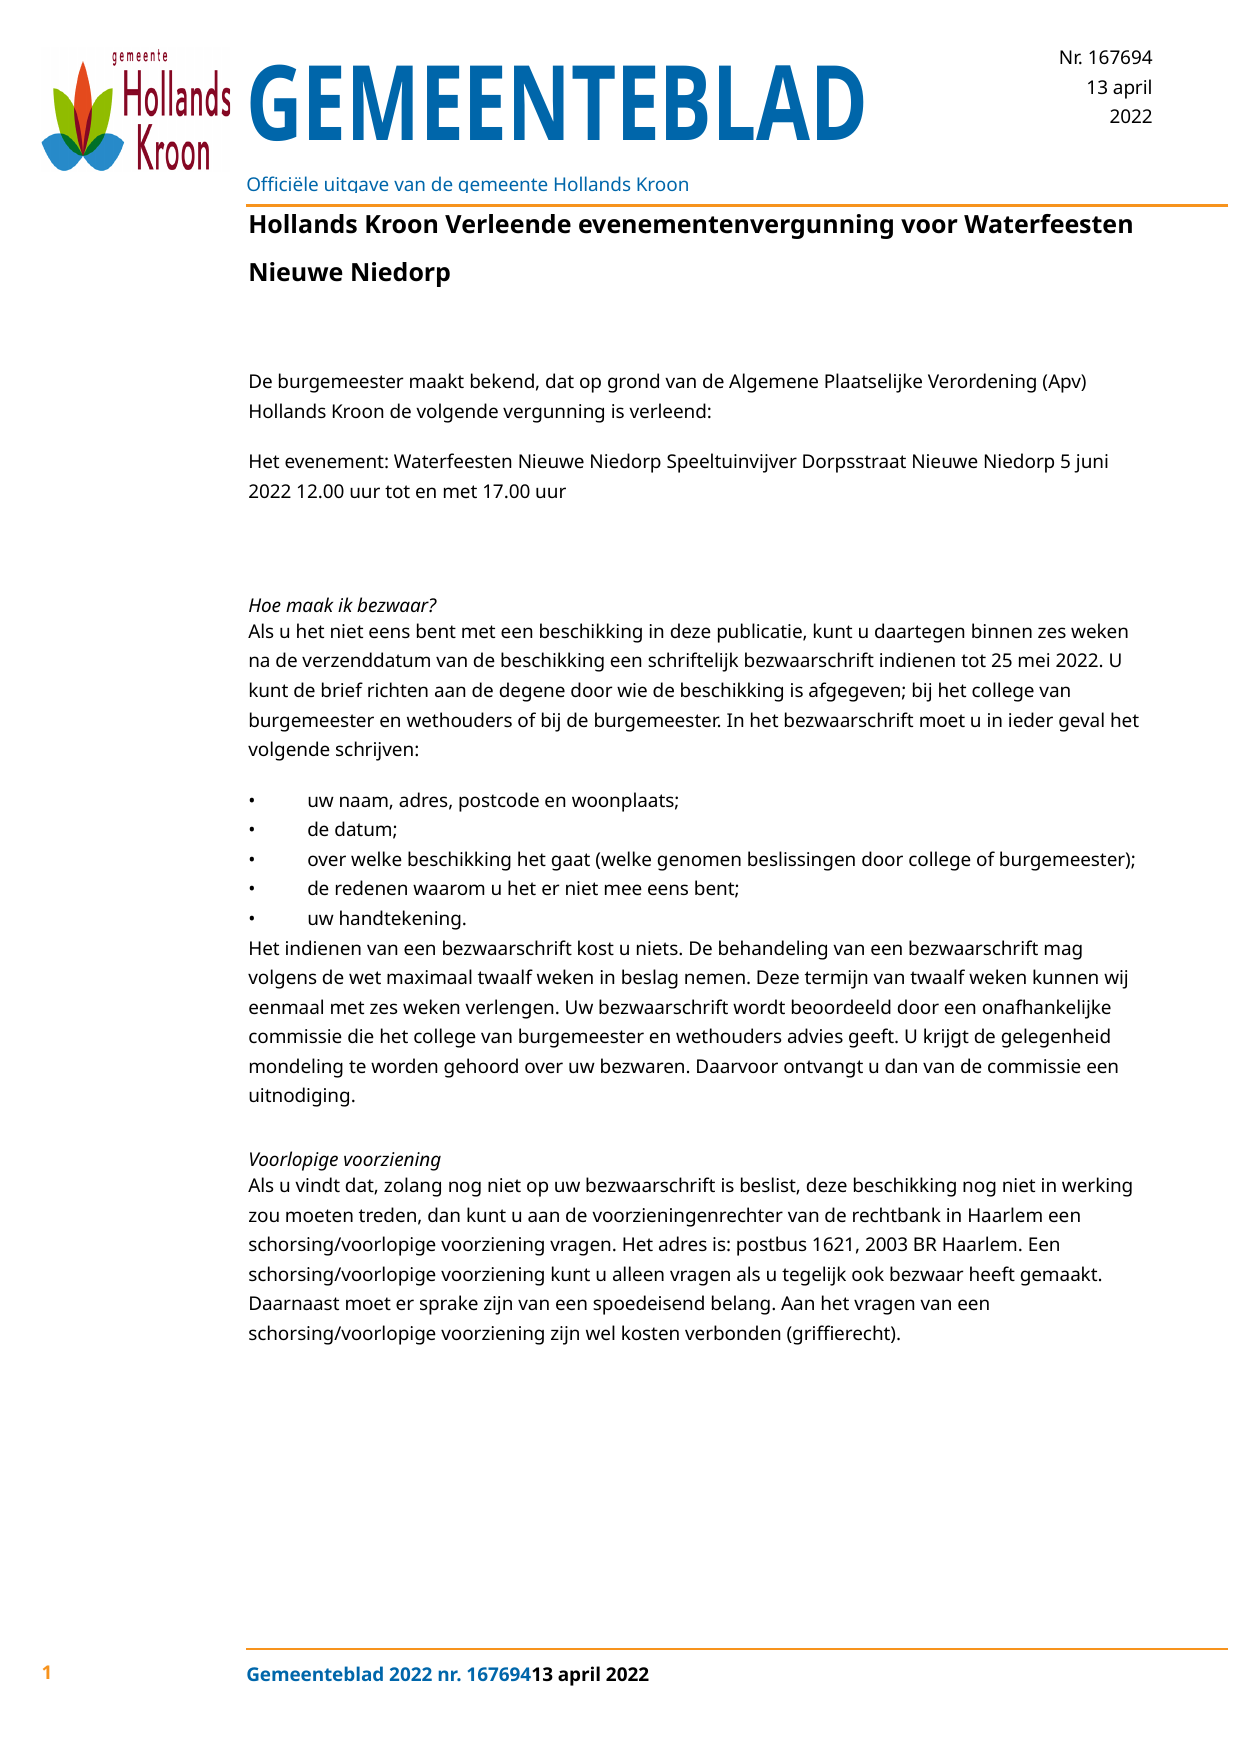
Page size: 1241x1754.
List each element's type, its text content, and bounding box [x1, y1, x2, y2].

text Voorlopige voorziening [248, 1147, 1152, 1172]
picture [41, 47, 231, 172]
text Hollands Kroon Verleende evenementenvergunning voor Waterfeesten Nieuwe Niedorp [248, 207, 1152, 288]
text Als u vindt dat, zolang nog niet op uw bezwaarschrift is beslist, deze beschikking nog niet in werking zou moeten treden, dan kunt u aan de voorzieningenrechter van de rechtbank in Haarlem een schorsing/voorlopige voorziening vragen. Het adres is: postbus 1621, 2003 BR Haarlem. Een schorsing/voorlopige voorziening kunt u alleen vragen als u tegelijk ook bezwaar heeft gemaakt. Daarnaast moet er sprake zijn van een spoedeisend belang. Aan het vragen van een schorsing/voorlopige voorziening zijn wel kosten verbonden (griffierecht). [248, 1172, 1152, 1346]
text De burgemeester maakt bekend, dat op grond van de Algemene Plaatselijke Verordening (Apv) Hollands Kroon de volgende vergunning is verleend: [248, 368, 1152, 424]
text Als u het niet eens bent met een beschikking in deze publicatie, kunt u daartegen binnen zes weken na de verzenddatum van de beschikking een schriftelijk bezwaarschrift indienen tot 25 mei 2022. U kunt de brief richten aan de degene door wie de beschikking is afgegeven; bij het college van burgemeester en wethouders of bij de burgemeester. In het bezwaarschrift moet u in ieder geval het volgende schrijven: [248, 618, 1152, 762]
text Het evenement: Waterfeesten Nieuwe Niedorp Speeltuinvijver Dorpsstraat Nieuwe Niedorp 5 juni 2022 12.00 uur tot en met 17.00 uur [248, 448, 1152, 504]
list de redenen waarom u het er niet mee eens bent; [248, 876, 1152, 901]
list uw handtekening. [248, 905, 1152, 931]
text Hoe maak ik bezwaar? [248, 592, 1152, 618]
list uw naam, adres, postcode en woonplaats; [248, 787, 1152, 812]
list over welke beschikking het gaat (welke genomen beslissingen door college of burgemeester); [248, 846, 1152, 872]
text Het indienen van een bezwaarschrift kost u niets. De behandeling van een bezwaarschrift mag volgens de wet maximaal twaalf weken in beslag nemen. Deze termijn van twaalf weken kunnen wij eenmaal met zes weken verlengen. Uw bezwaarschrift wordt beoordeeld door een onafhankelijke commissie die het college van burgemeester en wethouders advies geeft. U krijgt de gelegenheid mondeling te worden gehoord over uw bezwaren. Daarvoor ontvangt u dan van de commissie een uitnodiging. [248, 935, 1152, 1108]
list de datum; [248, 816, 1152, 842]
